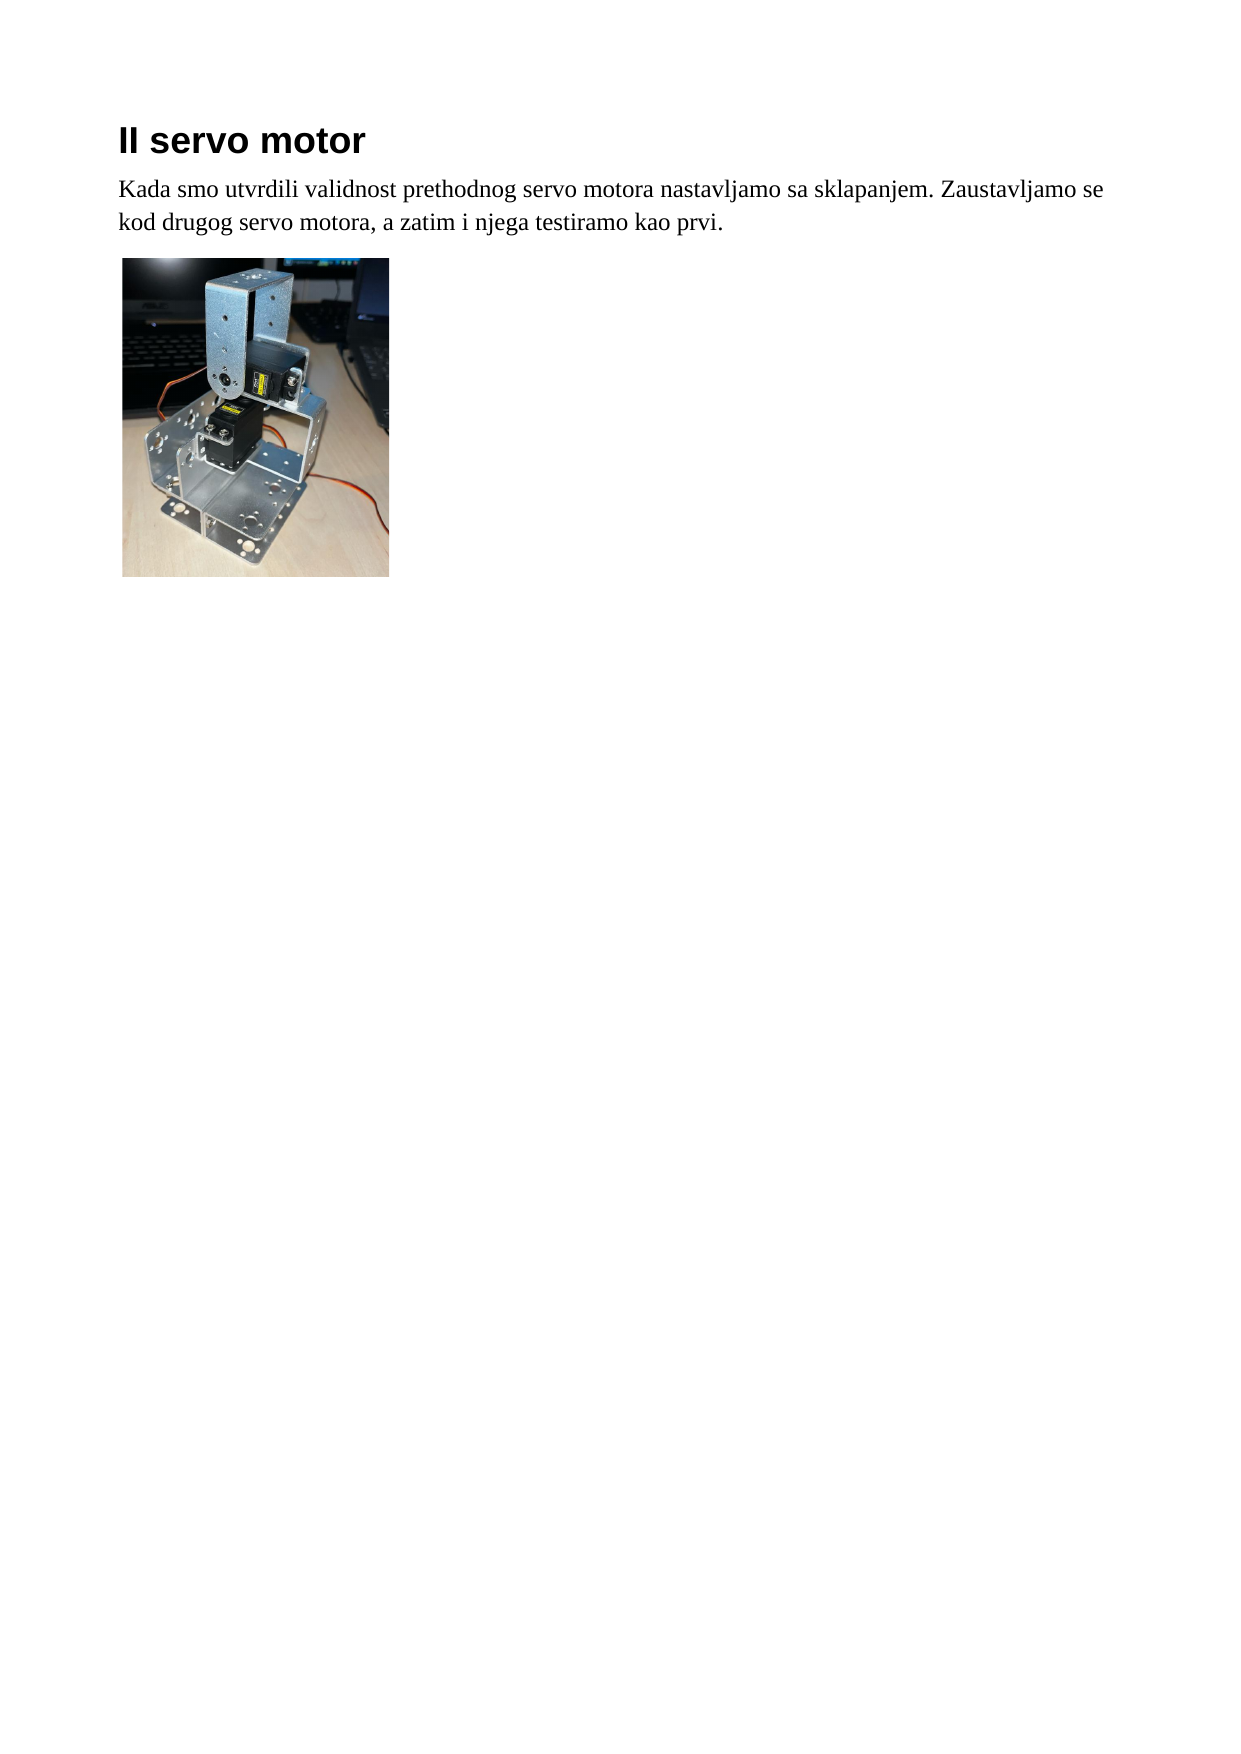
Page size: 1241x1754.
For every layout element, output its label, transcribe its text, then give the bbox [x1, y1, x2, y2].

subtitle II servo motor [118, 118, 1122, 161]
text Kada smo utvrdili validnost prethodnog servo motora nastavljamo sa sklapanjem. Zaustavljamo se kod drugog servo motora, a zatim i njega testiramo kao prvi. [118, 174, 1122, 236]
picture [122, 258, 390, 577]
